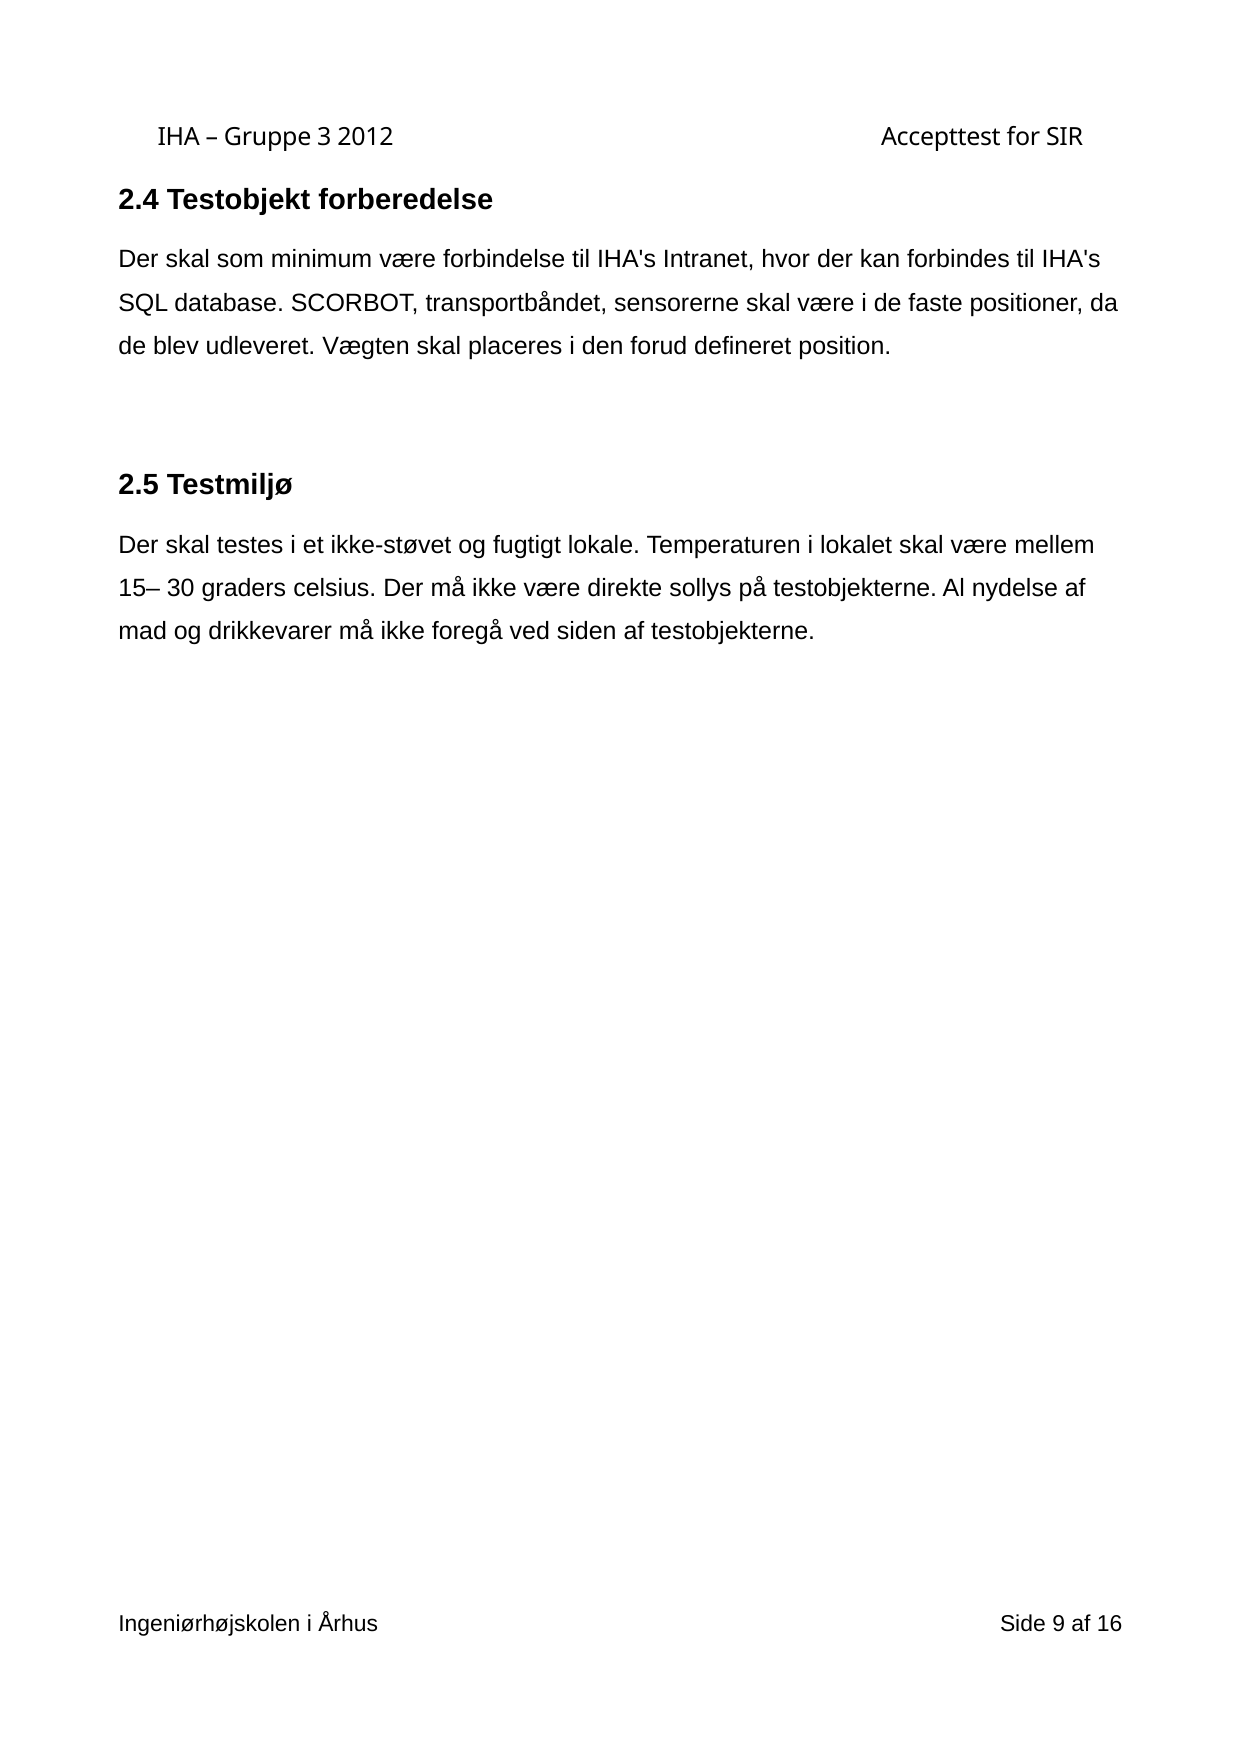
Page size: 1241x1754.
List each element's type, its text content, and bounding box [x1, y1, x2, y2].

subtitle 2.4 Testobjekt forberedelse [118, 182, 1122, 215]
text Der skal som minimum være forbindelse til IHA's Intranet, hvor der kan forbindes til IHA's SQL database. SCORBOT, transportbåndet, sensorerne skal være i de faste positioner, da de blev udleveret. Vægten skal placeres i den forud defineret position. [118, 244, 1122, 359]
subtitle 2.5 Testmiljø [118, 467, 1122, 501]
text Der skal testes i et ikke-støvet og fugtigt lokale. Temperaturen i lokalet skal være mellem 15– 30 graders celsius. Der må ikke være direkte sollys på testobjekterne. Al nydelse af mad og drikkevarer må ikke foregå ved siden af testobjekterne. [118, 530, 1122, 645]
